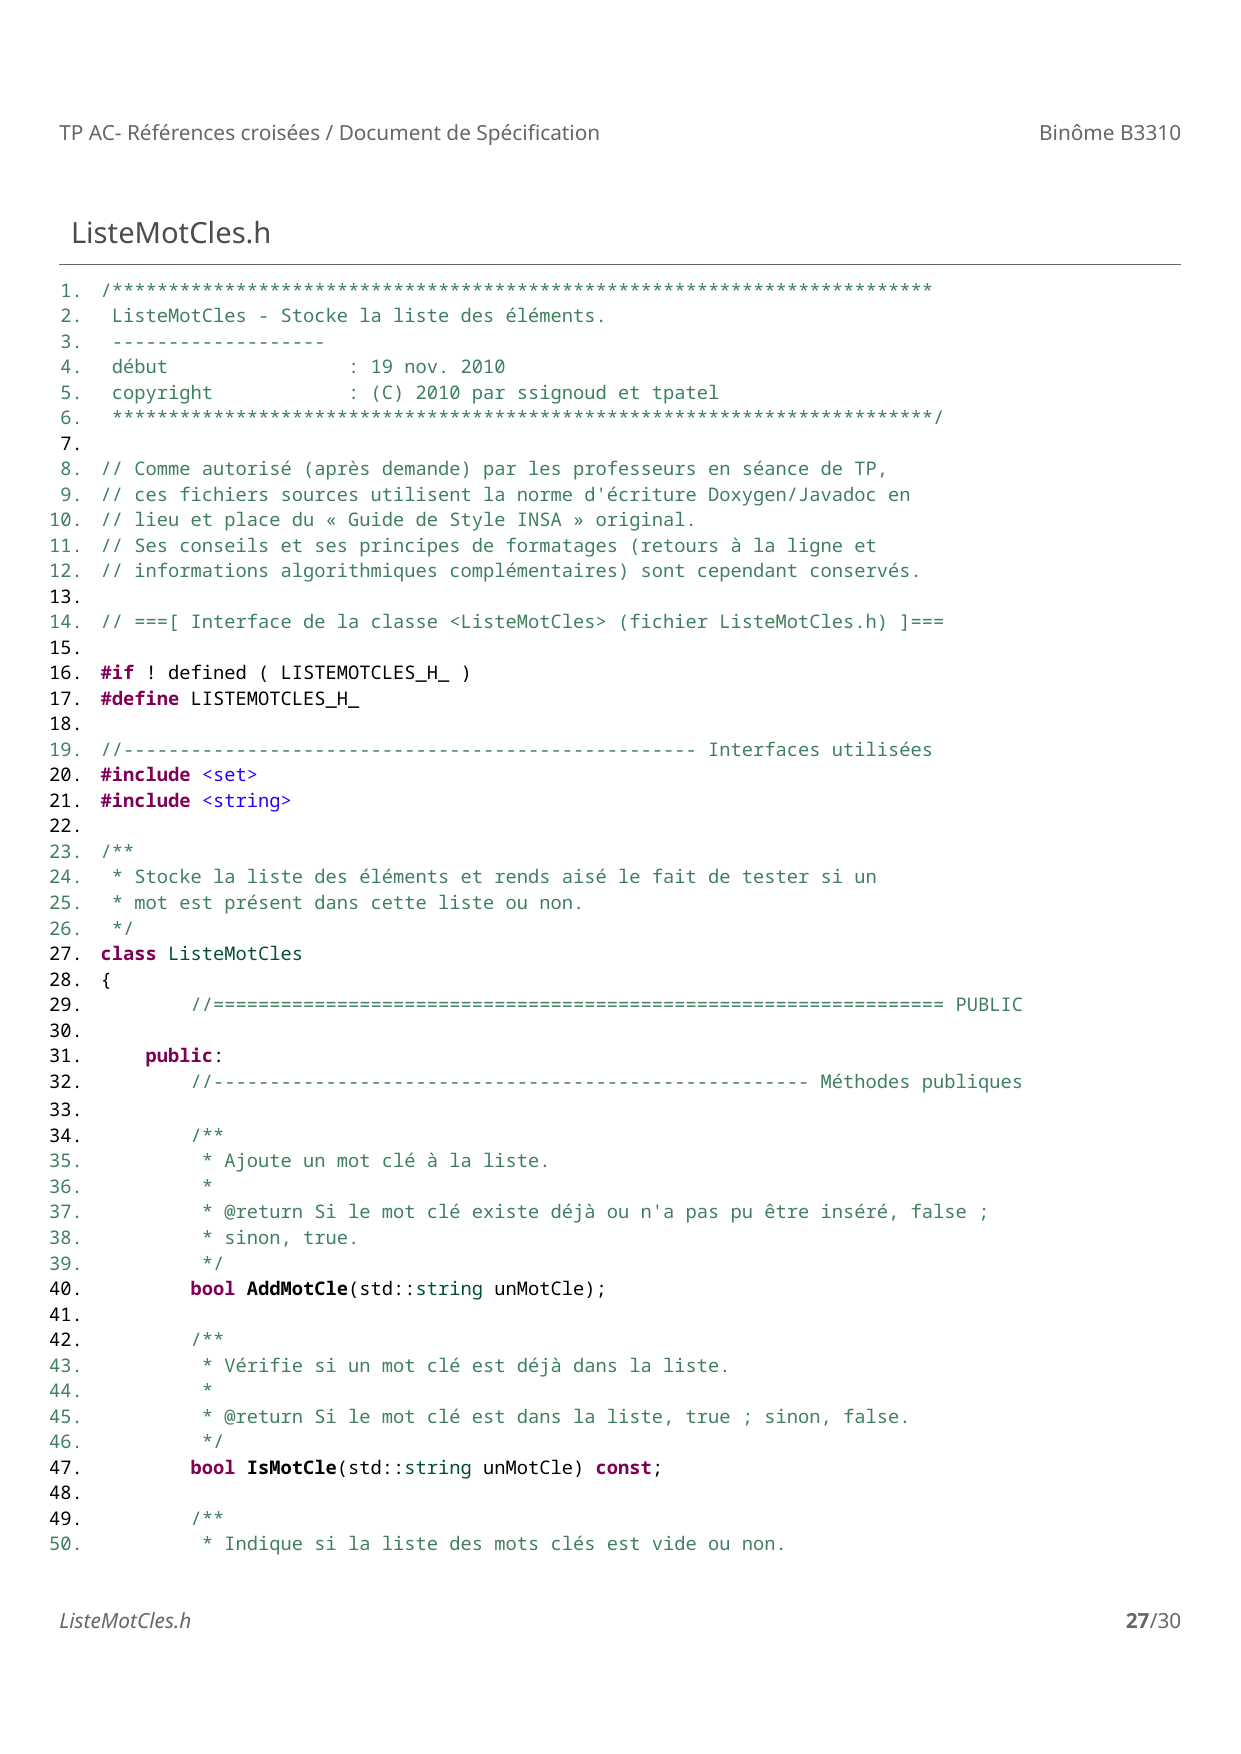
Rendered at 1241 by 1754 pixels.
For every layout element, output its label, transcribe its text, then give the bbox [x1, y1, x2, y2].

list //----------------------------------------------------- Méthodes publiques [83, 1068, 1181, 1093]
list //================================================================= PUBLIC [83, 991, 1181, 1017]
list // Ses conseils et ses principes de formatages (retours à la ligne et [83, 532, 1181, 558]
list class ListeMotCles [83, 940, 1181, 966]
list *************************************************************************/ [83, 404, 1181, 430]
list * mot est présent dans cette liste ou non. [83, 889, 1181, 915]
list #include <string> [83, 787, 1181, 813]
list bool IsMotCle(std::string unMotCle) const; [83, 1454, 1181, 1479]
list ListeMotCles - Stocke la liste des éléments. [83, 302, 1181, 328]
list * Indique si la liste des mots clés est vide ou non. [83, 1531, 1181, 1556]
list #if ! defined ( LISTEMOTCLES_H_ ) [83, 660, 1181, 685]
list * Stocke la liste des éléments et rends aisé le fait de tester si un [83, 864, 1181, 889]
list * sinon, true. [83, 1224, 1181, 1250]
list /** [83, 838, 1181, 864]
list bool AddMotCle(std::string unMotCle); [83, 1275, 1181, 1301]
list #include <set> [83, 762, 1181, 787]
list ------------------- [83, 328, 1181, 353]
list copyright : (C) 2010 par ssignoud et tpatel [83, 379, 1181, 404]
list */ [83, 1428, 1181, 1454]
list début : 19 nov. 2010 [83, 353, 1181, 379]
list // ces fichiers sources utilisent la norme d'écriture Doxygen/Javadoc en [83, 481, 1181, 507]
list // lieu et place du « Guide de Style INSA » original. [83, 507, 1181, 532]
list */ [83, 915, 1181, 940]
list // ===[ Interface de la classe <ListeMotCles> (fichier ListeMotCles.h) ]=== [83, 609, 1181, 634]
list // informations algorithmiques complémentaires) sont cependant conservés. [83, 558, 1181, 583]
list //--------------------------------------------------- Interfaces utilisées [83, 736, 1181, 762]
list * [83, 1377, 1181, 1403]
list * [83, 1173, 1181, 1199]
list #define LISTEMOTCLES_H_ [83, 685, 1181, 711]
list /************************************************************************* [83, 277, 1181, 302]
list * @return Si le mot clé existe déjà ou n'a pas pu être inséré, false ; [83, 1199, 1181, 1224]
list * Ajoute un mot clé à la liste. [83, 1148, 1181, 1173]
list /** [83, 1122, 1181, 1148]
subtitle ListeMotCles.h [59, 201, 1181, 264]
list /** [83, 1505, 1181, 1531]
list /** [83, 1326, 1181, 1352]
list */ [83, 1250, 1181, 1275]
list public: [83, 1042, 1181, 1068]
list * Vérifie si un mot clé est déjà dans la liste. [83, 1352, 1181, 1377]
list * @return Si le mot clé est dans la liste, true ; sinon, false. [83, 1403, 1181, 1428]
list // Comme autorisé (après demande) par les professeurs en séance de TP, [83, 456, 1181, 481]
list { [83, 966, 1181, 991]
